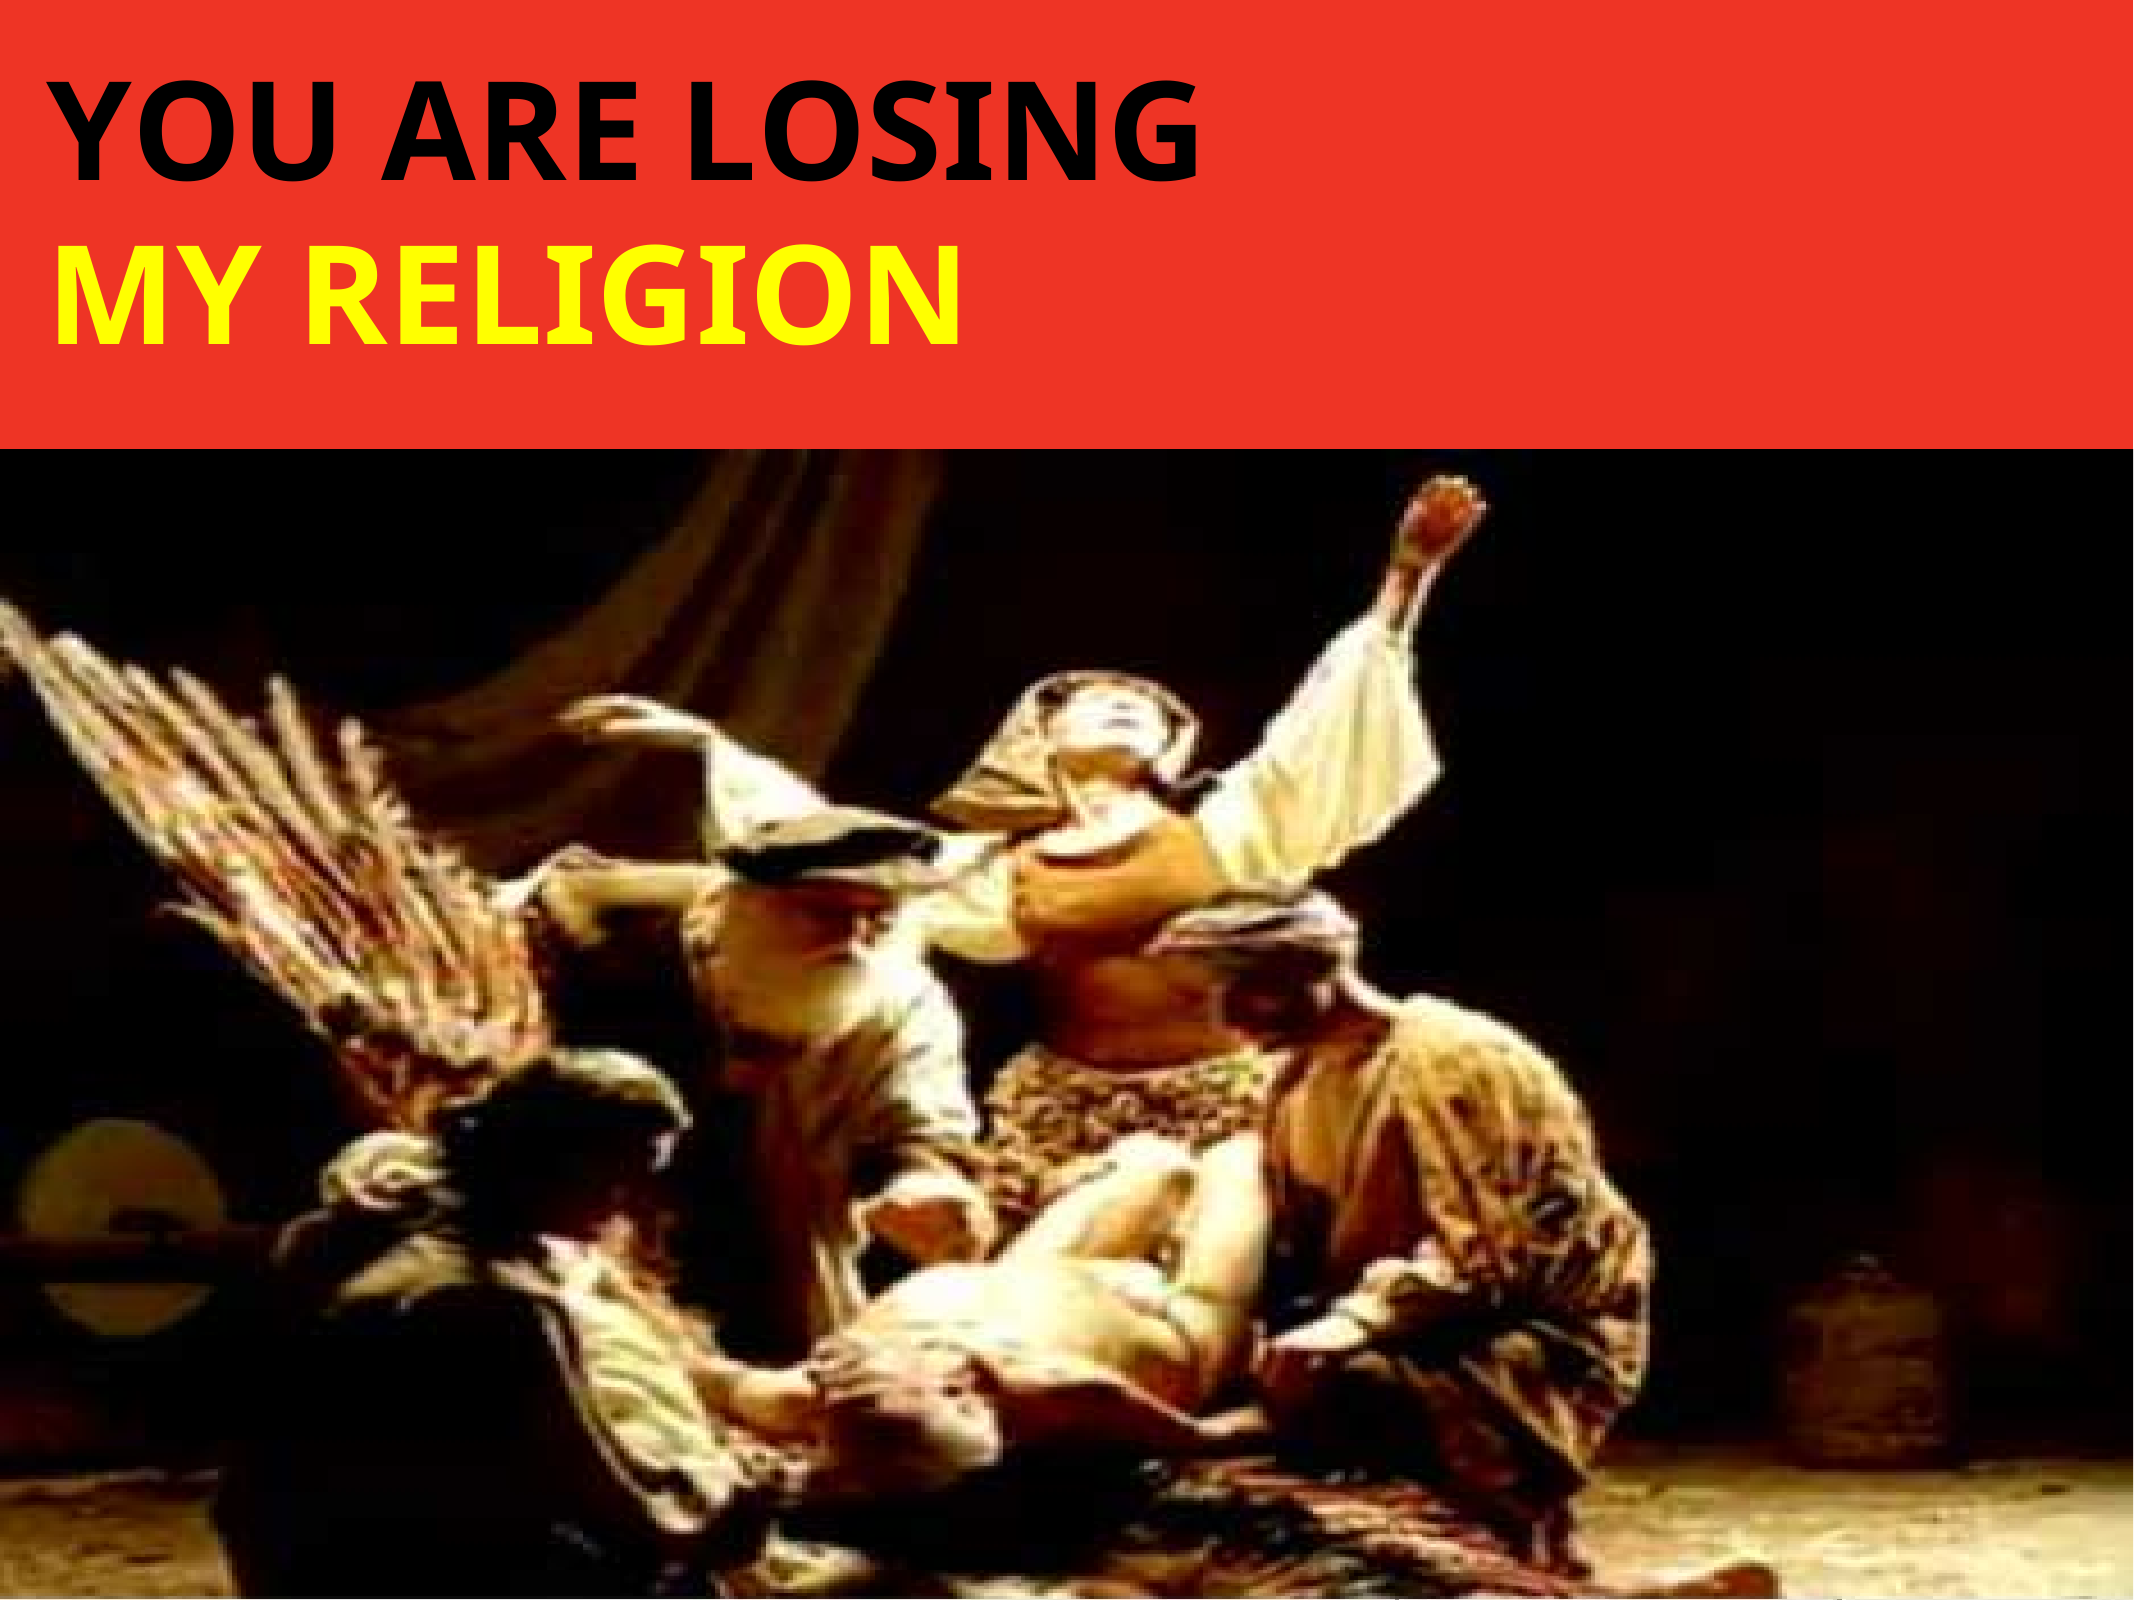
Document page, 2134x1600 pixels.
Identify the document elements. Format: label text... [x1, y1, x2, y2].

picture [0, 449, 2134, 1600]
text_box YOU ARE LOSING MY RELIGION [37, 42, 2129, 449]
